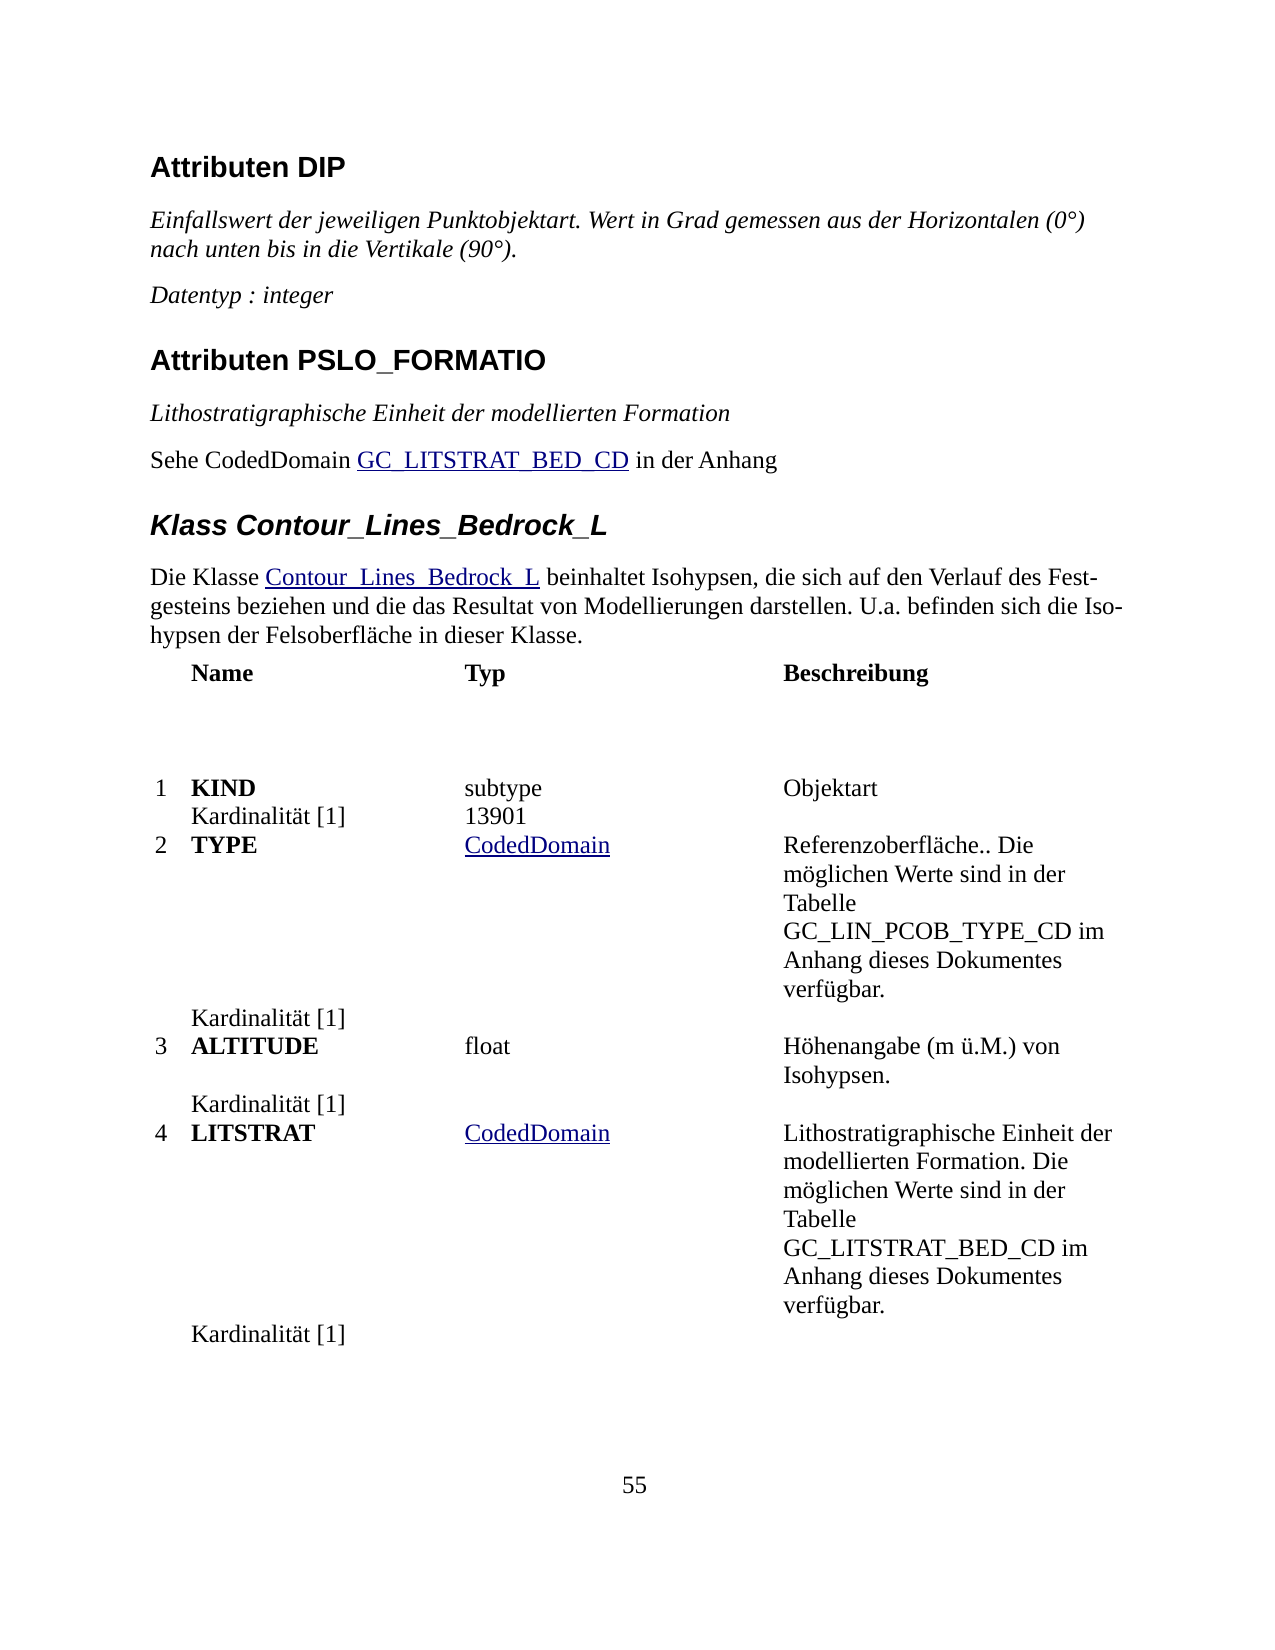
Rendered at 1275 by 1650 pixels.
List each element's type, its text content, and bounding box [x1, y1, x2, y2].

text Datentyp : integer [150, 280, 1125, 309]
table_cell 13901 [460, 801, 779, 830]
table_cell float [460, 1031, 779, 1089]
table_cell [150, 1089, 186, 1118]
table_cell Objektart [779, 773, 1125, 801]
table_cell Kardinalität [1] [186, 1319, 460, 1348]
table_cell [779, 801, 1125, 830]
table_cell [779, 1319, 1125, 1348]
table_cell Kardinalität [1] [186, 801, 460, 830]
table_cell [779, 1003, 1125, 1031]
text Sehe CodedDomain GC_LITSTRAT_BED_CD in der Anhang [150, 445, 1125, 473]
table_cell [460, 1003, 779, 1031]
table_header Beschreibung [779, 658, 1125, 773]
table_cell Kardinalität [1] [186, 1089, 460, 1118]
subtitle Attributen PSLO_FORMATIO [150, 343, 1125, 377]
table_cell Kardinalität [1] [186, 1003, 460, 1031]
table_cell 3 [150, 1031, 186, 1089]
table_cell [150, 1319, 186, 1348]
table_cell 2 [150, 830, 186, 1003]
text Lithostratigraphische Einheit der modellierten Formation [150, 398, 1125, 427]
table_cell 4 [150, 1118, 186, 1319]
subtitle Attributen DIP [150, 150, 1125, 183]
table_cell LITSTRAT [186, 1118, 460, 1319]
table_cell [150, 1003, 186, 1031]
table_cell [460, 1089, 779, 1118]
table_cell [779, 1089, 1125, 1118]
table_cell Höhenangabe (m ü.M.) von Isohypsen. [779, 1031, 1125, 1089]
table_header Typ [460, 658, 779, 773]
table_cell ALTITUDE [186, 1031, 460, 1089]
table_header Name [186, 658, 460, 773]
text Einfallswert der jeweiligen Punktobjektart. Wert in Grad gemessen aus der Horizontalen (0°) nach unten bis in die Vertikale (90°). [150, 205, 1125, 262]
table_cell TYPE [186, 830, 460, 1003]
subtitle Klass Contour_Lines_Bedrock_L [150, 507, 1125, 541]
table_header [150, 658, 186, 773]
text Die Klasse Contour_Lines_Bedrock_L beinhaltet Isohypsen, die sich auf den Verlauf des Fest- gesteins beziehen und die das Resultat von Modellierungen darstellen. U.a. befinden sich die Iso- hypsen der Felsoberfläche in dieser Klasse. [150, 562, 1125, 649]
table_cell CodedDomain [460, 1118, 779, 1319]
table_cell Referenzoberfläche.. Die möglichen Werte sind in der Tabelle GC_LIN_PCOB_TYPE_CD im Anhang dieses Dokumentes verfügbar. [779, 830, 1125, 1003]
table_cell Lithostratigraphische Einheit der modellierten Formation. Die möglichen Werte sind in der Tabelle GC_LITSTRAT_BED_CD im Anhang dieses Dokumentes verfügbar. [779, 1118, 1125, 1319]
table_cell KIND [186, 773, 460, 801]
table_cell subtype [460, 773, 779, 801]
table_cell [150, 801, 186, 830]
table_cell 1 [150, 773, 186, 801]
table_cell CodedDomain [460, 830, 779, 1003]
table_cell [460, 1319, 779, 1348]
